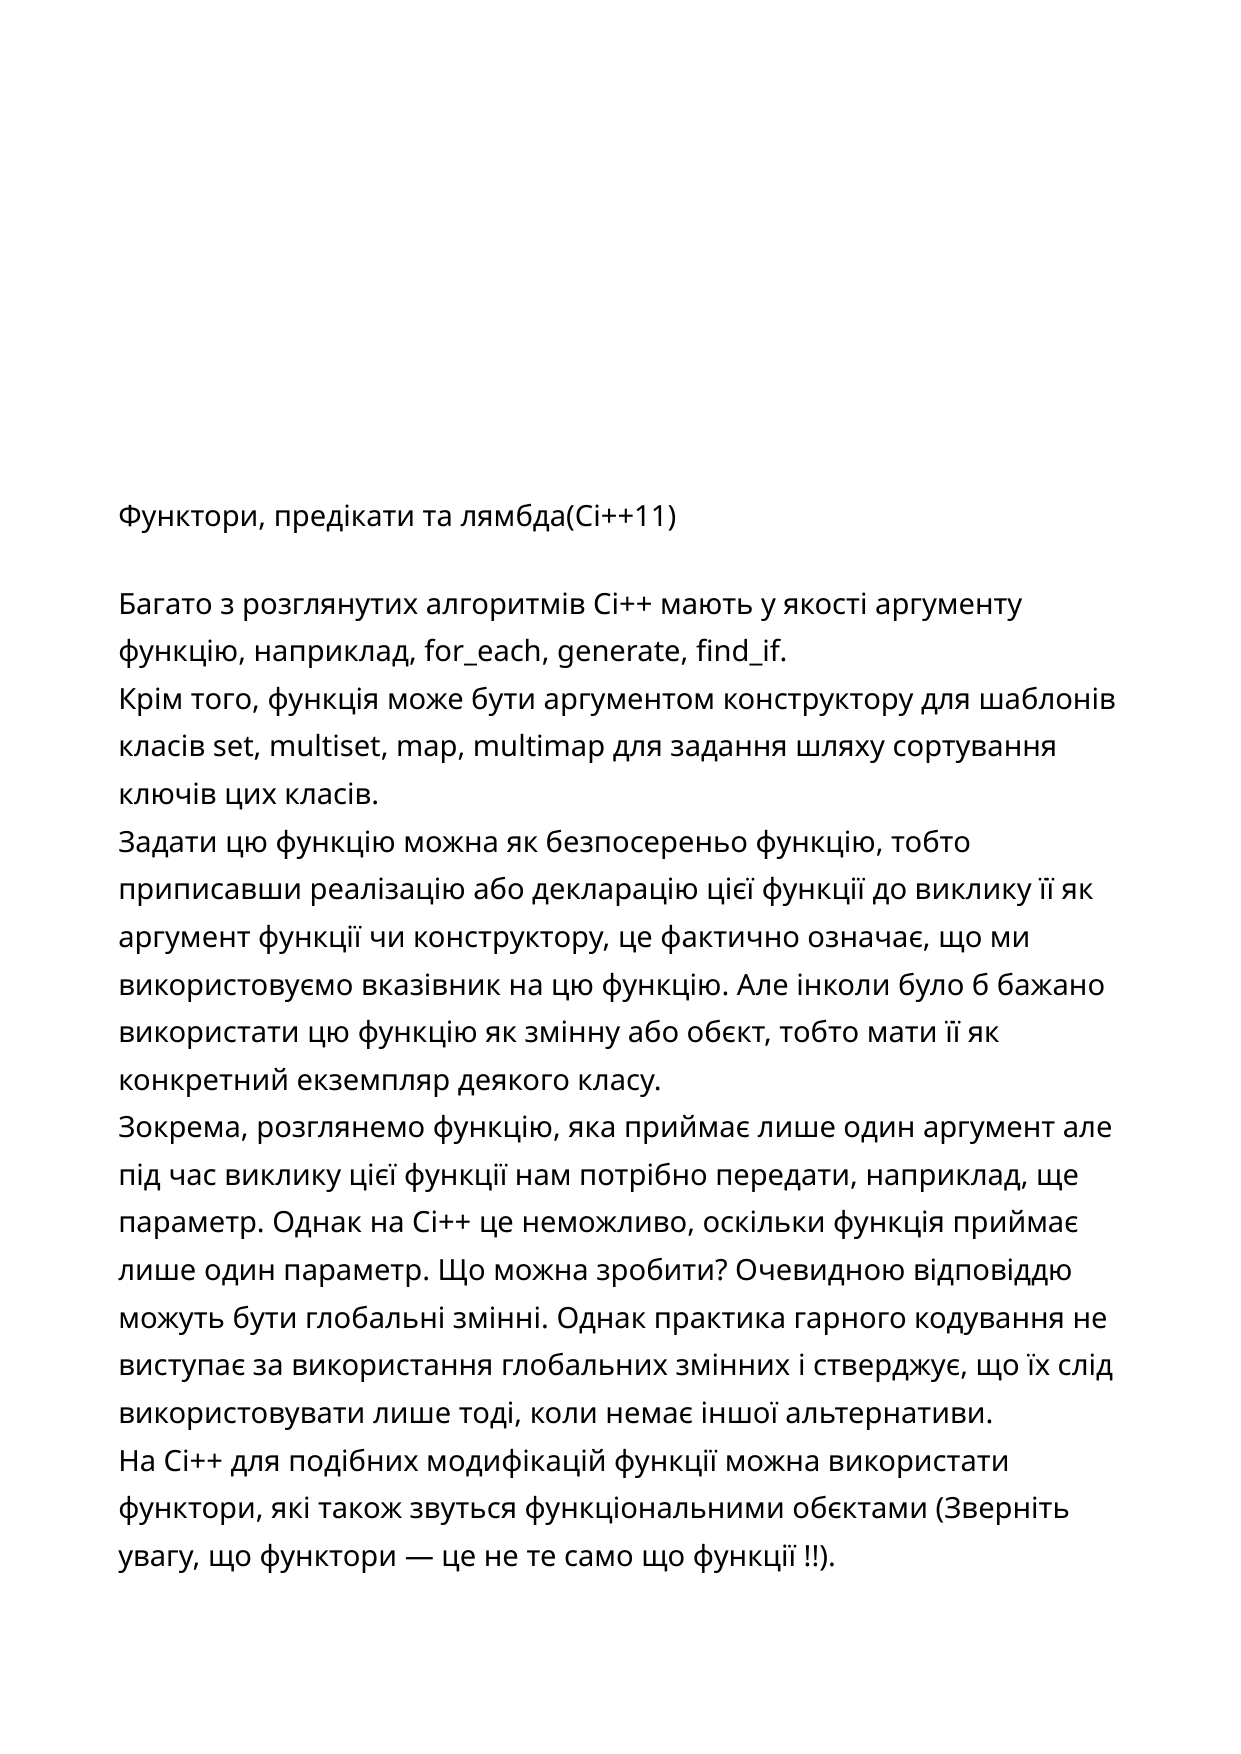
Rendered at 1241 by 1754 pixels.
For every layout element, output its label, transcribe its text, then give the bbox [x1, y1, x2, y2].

text Задати цю функцію можна як безпосереньо функцію, тобто приписавши реалізацію або декларацію цієї функції до виклику її як аргумент функції чи конструктору, це фактично означає, що ми використовуємо вказівник на цю функцію. Але інколи було б бажано використати цю функцію як змінну або обєкт, тобто мати її як конкретний екземпляр деякого класу. [118, 821, 1122, 1099]
text Багато з розглянутих алгоритмів Сі++ мають у якості аргументу функцію, наприклад, for_each, generate, find_if. [118, 583, 1122, 670]
text Зокрема, розглянемо функцію, яка приймає лише один аргумент але під час виклику цієї функції нам потрібно передати, наприклад, ще параметр. Однак на Сі++ це неможливо, оскільки функція приймає лише один параметр. Що можна зробити? Очевидною відповіддю можуть бути глобальні змінні. Однак практика гарного кодування не виступає за використання глобальних змінних і стверджує, що їх слід використовувати лише тоді, коли немає іншої альтернативи. [118, 1107, 1122, 1432]
text На Сі++ для подібних модифікацій функції можна використати функтори, які також звуться функціональними обєктами (Зверніть увагу, що функтори — це не те само що функції !!). [118, 1440, 1122, 1575]
text Функтори, предікати та лямбда(Сі++11) [118, 496, 1122, 535]
text Крім того, функція може бути аргументом конструктору для шаблонів класів set, multiset, map, multimap для задання шляху сортування ключів цих класів. [118, 678, 1122, 813]
